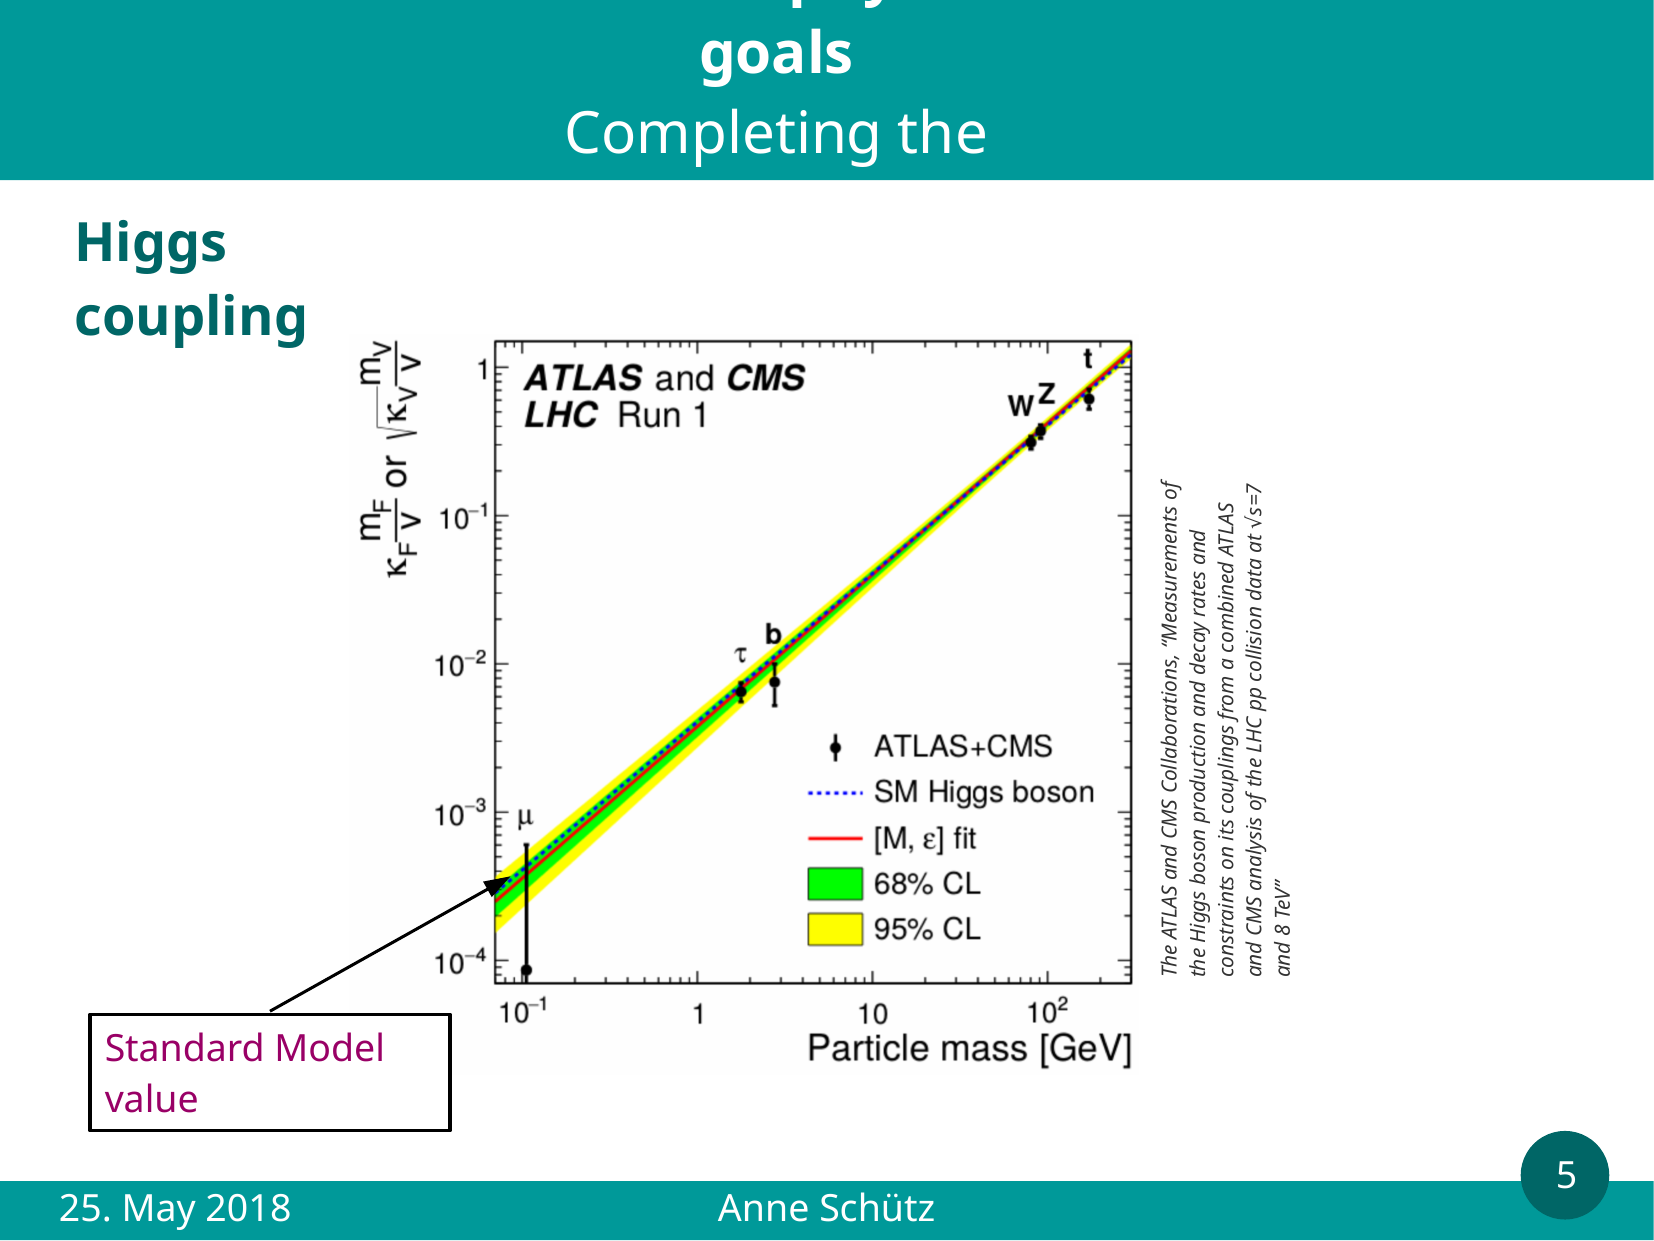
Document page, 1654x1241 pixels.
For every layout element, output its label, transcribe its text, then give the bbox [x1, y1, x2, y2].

title Particle physics goals Completing the picture [550, 7, 1104, 175]
text_box The ATLAS and CMS Collaborations, “Measurements of the Higgs boson production and decay rates and constraints on its couplings from a combined ATLAS and CMS analysis of the LHC pp collision data at √s=7 and 8 TeV” [1147, 467, 1281, 993]
text_box Higgs coupling [74, 238, 421, 317]
picture [349, 334, 1139, 1075]
text_box Standard Model value [90, 1014, 451, 1083]
